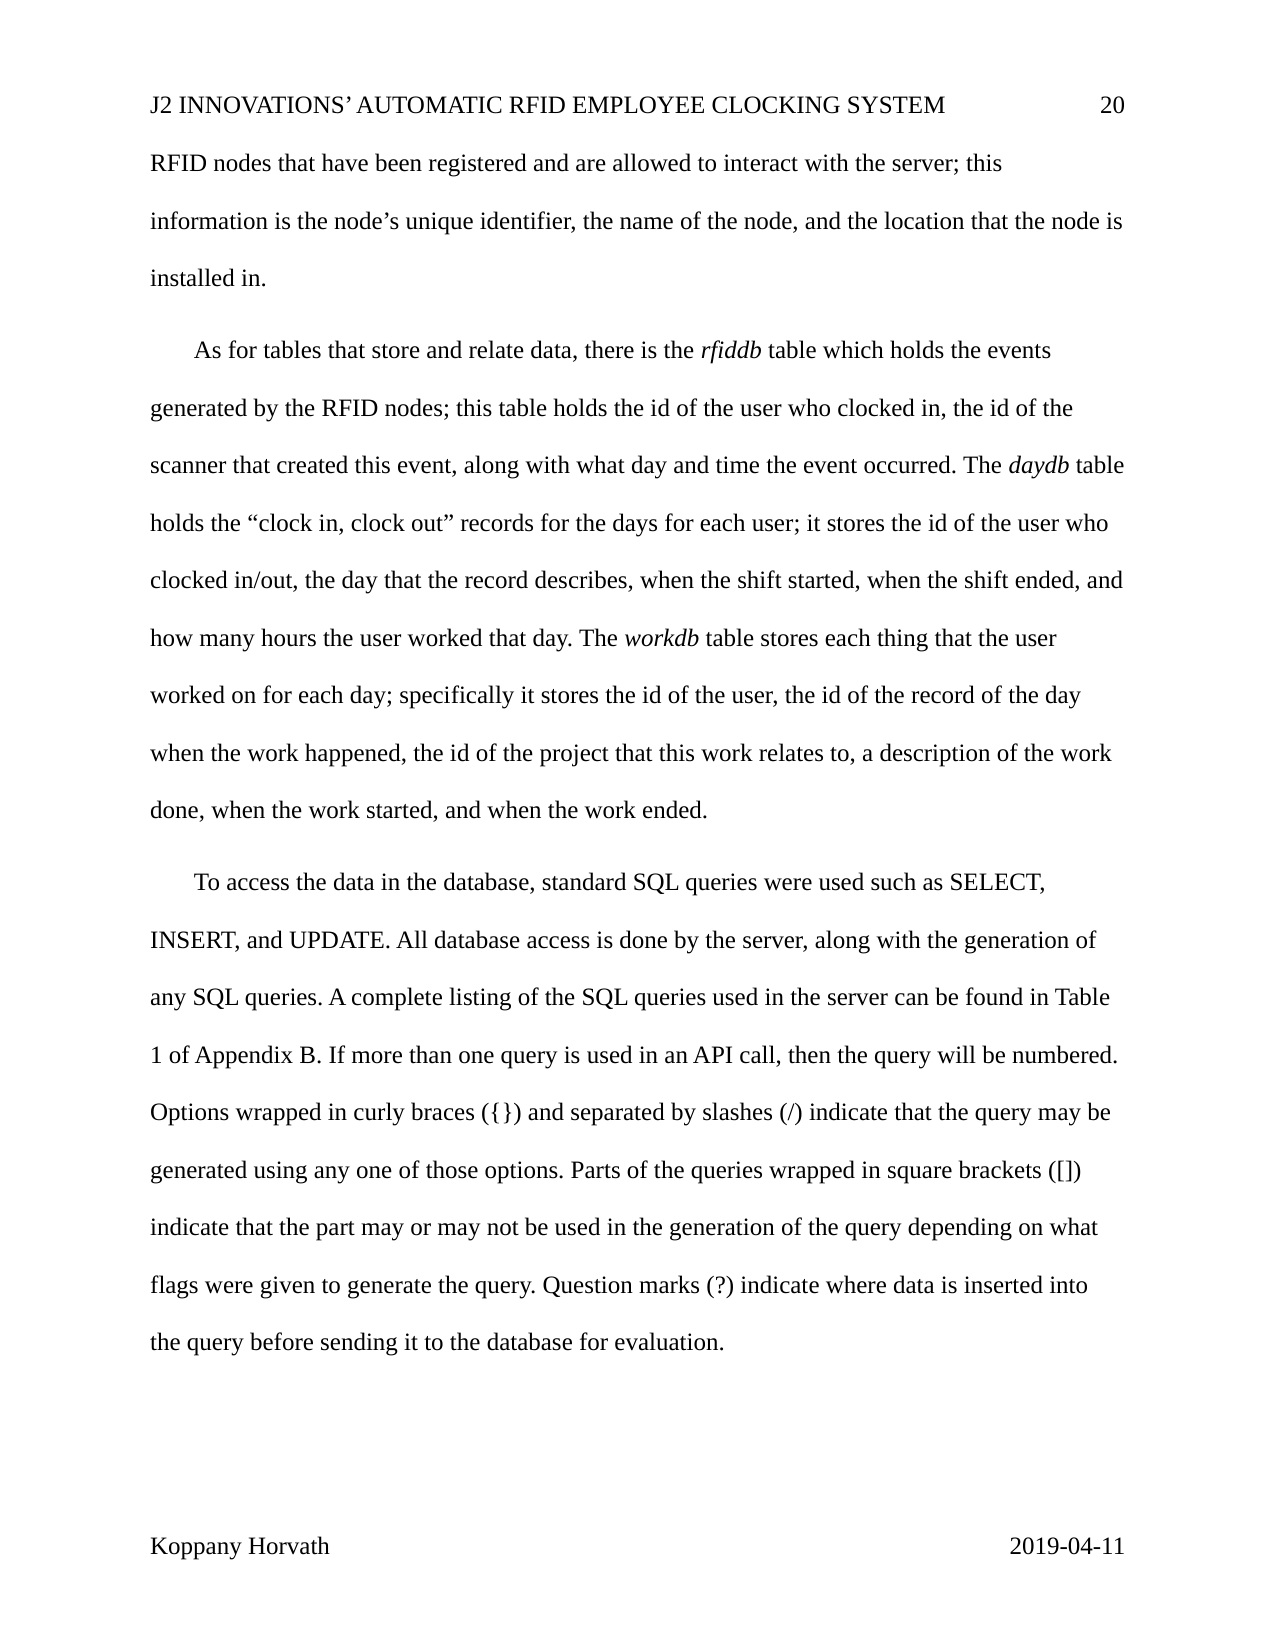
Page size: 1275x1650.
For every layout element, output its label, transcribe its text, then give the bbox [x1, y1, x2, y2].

text RFID nodes that have been registered and are allowed to interact with the server; this information is the node’s unique identifier, the name of the node, and the location that the node is installed in. [150, 148, 1125, 292]
text As for tables that store and relate data, there is the rfiddb table which holds the events generated by the RFID nodes; this table holds the id of the user who clocked in, the id of the scanner that created this event, along with what day and time the event occurred. The daydb table holds the “clock in, clock out” records for the days for each user; it stores the id of the user who clocked in/out, the day that the record describes, when the shift started, when the shift ended, and how many hours the user worked that day. The workdb table stores each thing that the user worked on for each day; specifically it stores the id of the user, the id of the record of the day when the work happened, the id of the project that this work relates to, a description of the work done, when the work started, and when the work ended. [150, 335, 1125, 824]
text To access the data in the database, standard SQL queries were used such as SELECT, INSERT, and UPDATE. All database access is done by the server, along with the generation of any SQL queries. A complete listing of the SQL queries used in the server can be found in Table 1 of Appendix B. If more than one query is used in an API call, then the query will be numbered. Options wrapped in curly braces ({}) and separated by slashes (/) indicate that the query may be generated using any one of those options. Parts of the queries wrapped in square brackets ([]) indicate that the part may or may not be used in the generation of the query depending on what flags were given to generate the query. Question marks (?) indicate where data is inserted into the query before sending it to the database for evaluation. [150, 867, 1125, 1356]
